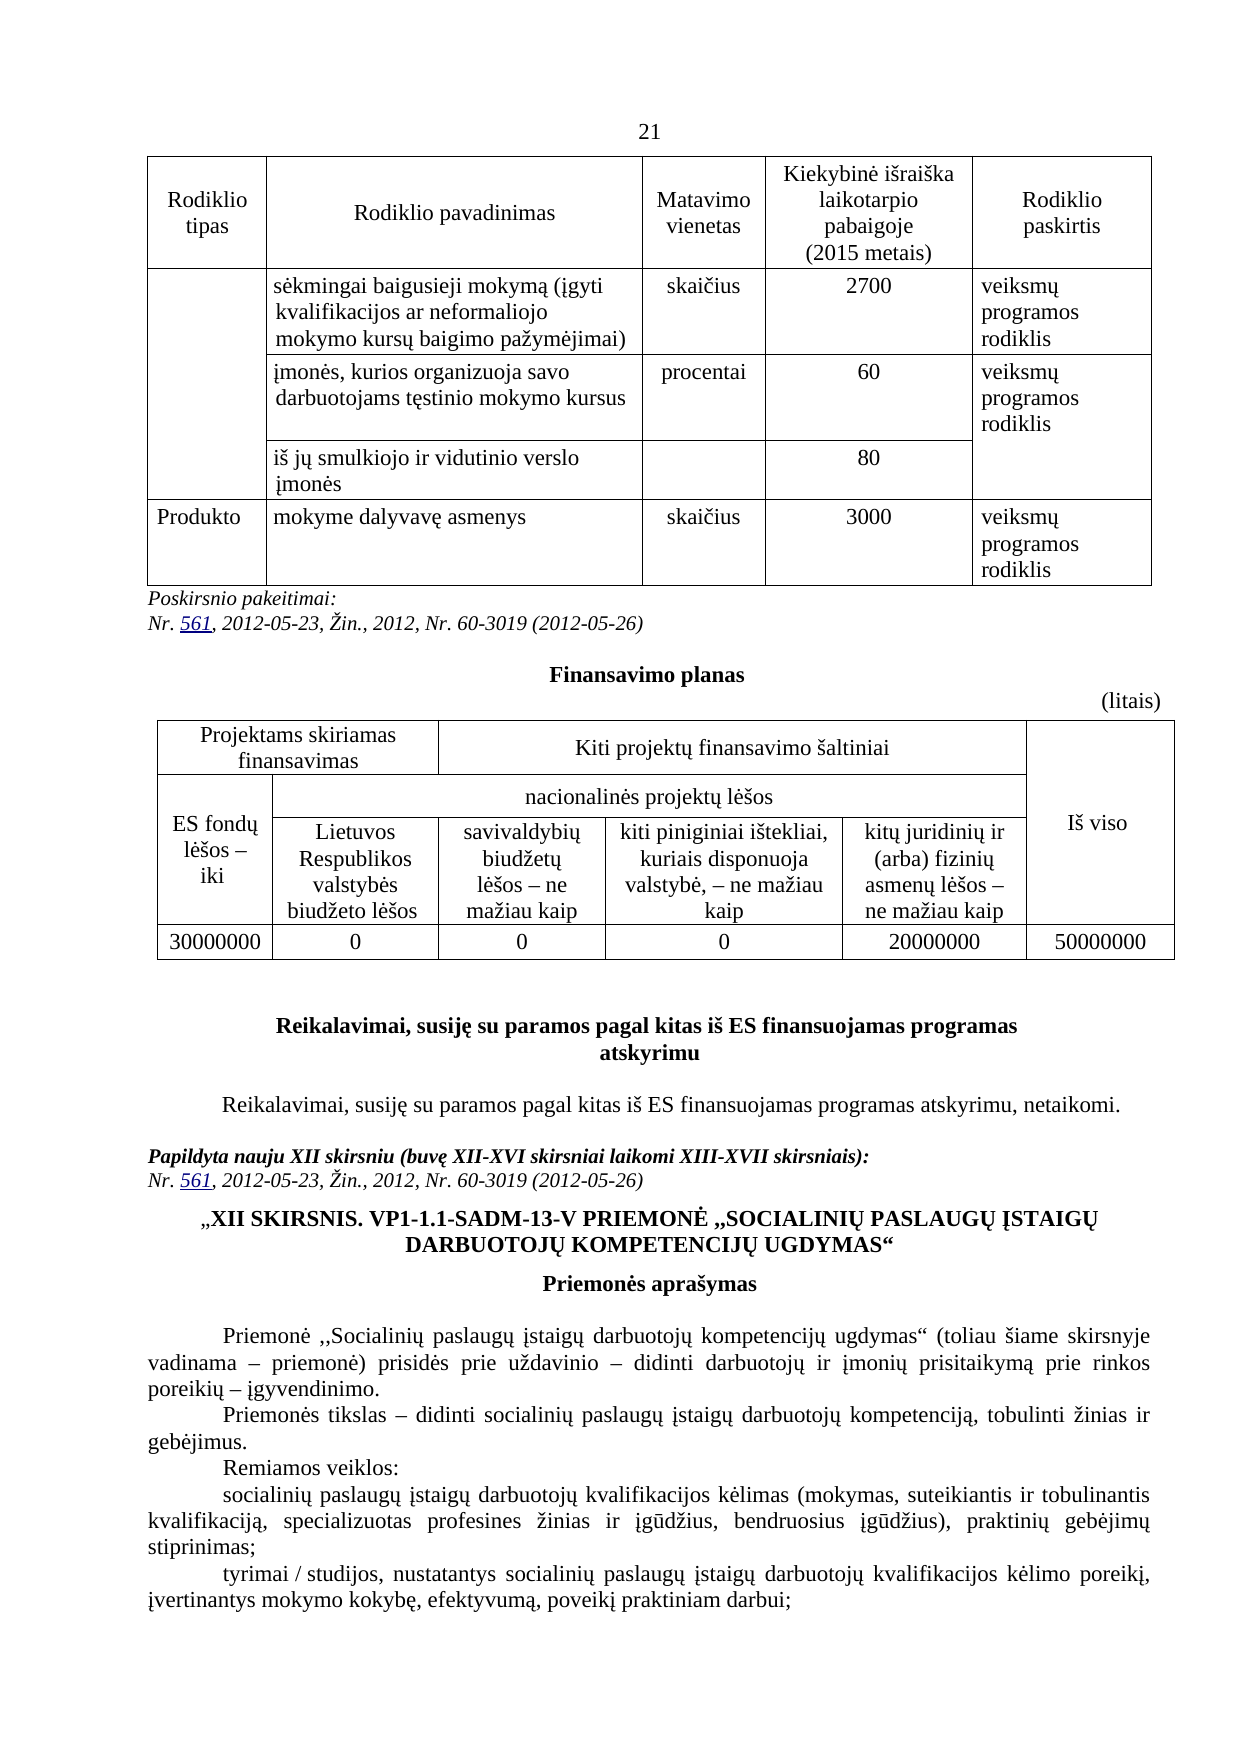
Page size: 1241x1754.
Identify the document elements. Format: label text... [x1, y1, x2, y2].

text Priemonė ,,Socialinių paslaugų įstaigų darbuotojų kompetencijų ugdymas“ (toliau šiame skirsnyje vadinama – priemonė) prisidės prie uždavinio – didinti darbuotojų ir įmonių prisitaikymą prie rinkos poreikių – įgyvendinimo. [148, 1322, 1152, 1402]
text Nr. 561, 2012-05-23, Žin., 2012, Nr. 60-3019 (2012-05-26) [148, 610, 1152, 634]
table_header Rodiklio pavadinimas [267, 157, 642, 268]
table_cell kiti piniginiai ištekliai, kuriais disponuoja valstybė, – ne mažiau kaip [606, 818, 842, 924]
table_cell [973, 440, 1151, 499]
table_cell skaičius [643, 500, 765, 585]
text Reikalavimai, susiję su paramos pagal kitas iš ES finansuojamas programas atskyrimu [148, 1012, 1152, 1065]
table_cell sėkmingai baigusieji mokymą (įgyti kvalifikacijos ar neformaliojo mokymo kursų baigimo pažymėjimai) [267, 269, 642, 354]
table_cell 0 [273, 925, 438, 958]
text Papildyta nauju XII skirsniu (buvę XII-XVI skirsniai laikomi XIII-XVII skirsniais): [148, 1144, 1152, 1168]
table_cell 0 [606, 925, 842, 958]
table_cell veiksmų programos rodiklis [973, 500, 1151, 585]
table_cell savivaldybių biudžetų lėšos – ne mažiau kaip [439, 818, 605, 924]
table_cell 60 [766, 355, 972, 440]
table_cell veiksmų programos rodiklis [973, 269, 1151, 354]
table_cell nacionalinės projektų lėšos [273, 775, 1026, 817]
text Priemonės tikslas – didinti socialinių paslaugų įstaigų darbuotojų kompetenciją, tobulinti žinias ir gebėjimus. [148, 1402, 1152, 1454]
table_cell kitų juridinių ir (arba) fizinių asmenų lėšos – ne mažiau kaip [843, 818, 1026, 924]
table_header Projektams skiriamas finansavimas [158, 721, 438, 773]
table_cell mokyme dalyvavę asmenys [267, 500, 642, 585]
table_cell 2700 [766, 269, 972, 354]
text Remiamos veiklos: [148, 1454, 1152, 1481]
table_cell [643, 441, 765, 499]
text Finansavimo planas [148, 661, 1152, 687]
table_cell 3000 [766, 500, 972, 585]
table_header Rodiklio paskirtis [973, 157, 1151, 268]
table_cell 0 [439, 925, 605, 958]
table_cell iš jų smulkiojo ir vidutinio verslo įmonės [267, 441, 642, 499]
table_cell Produkto [148, 500, 266, 585]
text socialinių paslaugų įstaigų darbuotojų kvalifikacijos kėlimas (mokymas, suteikiantis ir tobulinantis kvalifikaciją, specializuotas profesines žinias ir įgūdžius, bendruosius įgūdžius), praktinių gebėjimų stiprinimas; [148, 1481, 1152, 1560]
table_cell ES fondų lėšos – iki [158, 775, 272, 924]
table_cell 30000000 [158, 925, 272, 958]
table_cell 50000000 [1027, 925, 1174, 958]
table_header Matavimo vienetas [643, 157, 765, 268]
table_cell [148, 440, 266, 499]
table_cell 20000000 [843, 925, 1026, 958]
text tyrimai / studijos, nustatantys socialinių paslaugų įstaigų darbuotojų kvalifikacijos kėlimo poreikį, įvertinantys mokymo kokybę, efektyvumą, poveikį praktiniam darbui; [148, 1560, 1152, 1612]
table_cell [148, 354, 266, 440]
text Priemonės aprašymas [148, 1270, 1152, 1296]
table_cell veiksmų programos rodiklis [973, 355, 1151, 440]
table_cell įmonės, kurios organizuoja savo darbuotojams tęstinio mokymo kursus [267, 355, 642, 440]
table_cell [148, 269, 266, 354]
table_cell skaičius [643, 269, 765, 354]
text Nr. 561, 2012-05-23, Žin., 2012, Nr. 60-3019 (2012-05-26) [148, 1168, 1152, 1192]
table_header Kiti projektų finansavimo šaltiniai [439, 721, 1026, 773]
subtitle „XII SKIRSNIS. VP1-1.1-SADM-13-V PRIEMONĖ ,,SOCIALINIŲ PASLAUGŲ ĮSTAIGŲ DARBUOTOJŲ KOMPETENCIJŲ UGDYMAS“ [148, 1204, 1152, 1257]
table_header Kiekybinė išraiška laikotarpio pabaigoje (2015 metais) [766, 157, 972, 268]
table_cell procentai [643, 355, 765, 440]
table_cell Lietuvos Respublikos valstybės biudžeto lėšos [273, 818, 438, 924]
table_header Iš viso [1027, 721, 1174, 924]
text Reikalavimai, susiję su paramos pagal kitas iš ES finansuojamas programas atskyrimu, netaikomi. [148, 1091, 1152, 1118]
text Poskirsnio pakeitimai: [148, 586, 1152, 610]
text (litais) [148, 687, 1161, 713]
table_cell 80 [766, 441, 972, 499]
table_header Rodiklio tipas [148, 157, 266, 268]
